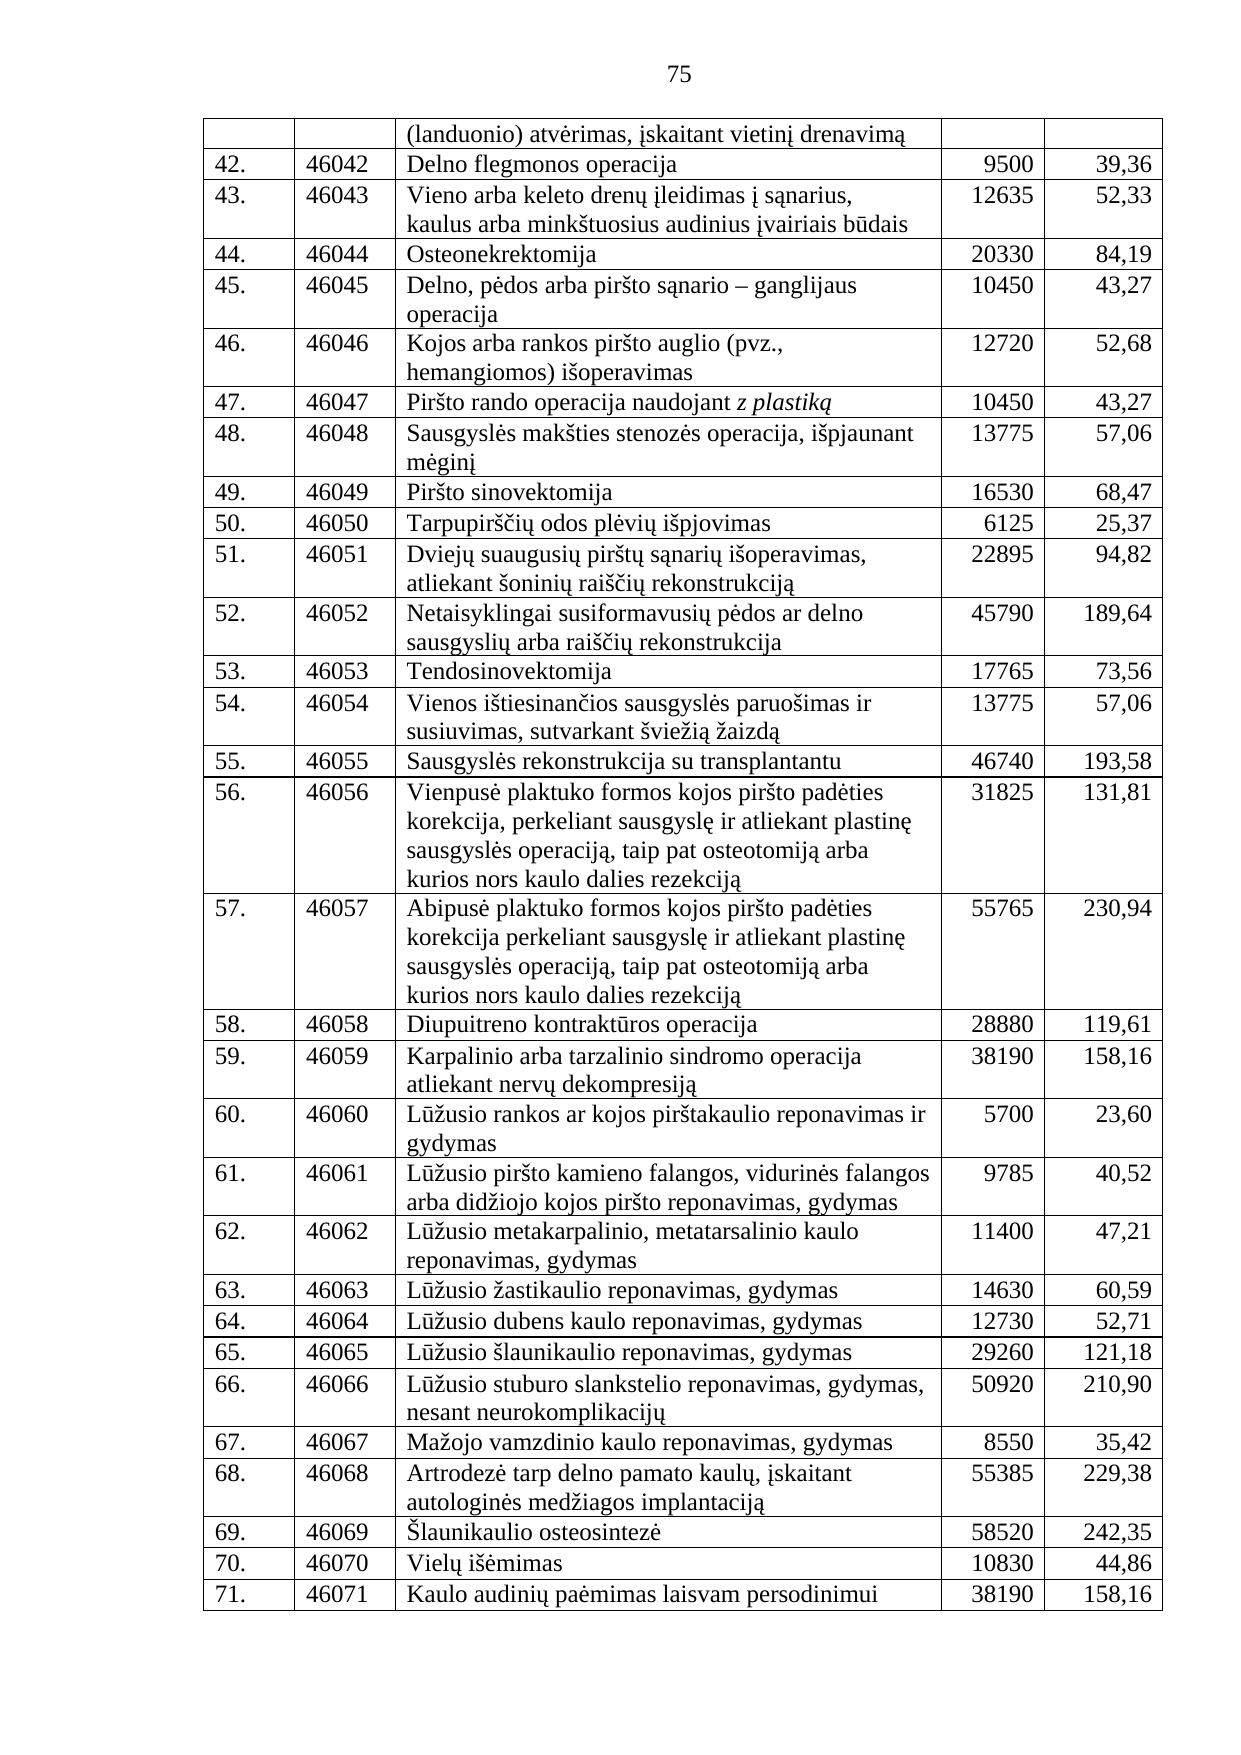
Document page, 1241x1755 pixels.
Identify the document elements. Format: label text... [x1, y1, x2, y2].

table_cell [1163, 1368, 1240, 1426]
table_cell 43. [204, 180, 294, 238]
table_cell 47,21 [1045, 1216, 1162, 1274]
table_cell Piršto rando operacija naudojant z plastiką [396, 387, 941, 417]
table_cell 51. [204, 539, 294, 597]
table_cell 52,71 [1045, 1306, 1162, 1336]
table_cell 12730 [942, 1306, 1044, 1336]
table_cell 64. [204, 1306, 294, 1336]
table_cell [1163, 893, 1240, 1008]
table_cell [1163, 118, 1240, 148]
table_cell 50. [204, 508, 294, 538]
table_cell 46061 [295, 1158, 395, 1215]
table_cell 46059 [295, 1041, 395, 1098]
table_cell 46048 [295, 418, 395, 476]
table_cell 47. [204, 387, 294, 417]
table_cell 42. [204, 149, 294, 179]
table_cell 39,36 [1045, 149, 1162, 179]
table_cell 45. [204, 270, 294, 327]
table_cell Lūžusio rankos ar kojos pirštakaulio reponavimas ir gydymas [396, 1099, 941, 1157]
table_cell [1163, 1516, 1240, 1547]
table_cell 46054 [295, 688, 395, 745]
table_cell 46051 [295, 539, 395, 597]
table_cell 46071 [295, 1580, 395, 1610]
table_cell 63. [204, 1275, 294, 1305]
table_cell 189,64 [1045, 598, 1162, 655]
table_cell 73,56 [1045, 656, 1162, 687]
table_cell Vielų išėmimas [396, 1548, 941, 1578]
table_cell Vienos ištiesinančios sausgyslės paruošimas ir susiuvimas, sutvarkant šviežią žaizdą [396, 688, 941, 745]
table_cell Karpalinio arba tarzalinio sindromo operacija atliekant nervų dekompresiją [396, 1041, 941, 1098]
table_cell [1163, 1458, 1240, 1516]
table_cell 67. [204, 1427, 294, 1457]
table_cell 46. [204, 329, 294, 386]
table_cell 23,60 [1045, 1099, 1162, 1157]
table_cell 43,27 [1045, 387, 1162, 417]
table_cell 52. [204, 598, 294, 655]
table_cell 46049 [295, 477, 395, 507]
table_cell [1163, 386, 1240, 417]
table_cell [942, 119, 1044, 148]
table_cell [1163, 417, 1240, 476]
table_cell Tendosinovektomija [396, 656, 941, 687]
table_cell [1163, 776, 1240, 892]
table_cell [1163, 1426, 1240, 1457]
table_cell Šlaunikaulio osteosintezė [396, 1517, 941, 1547]
table_cell 62. [204, 1216, 294, 1274]
table_cell [1163, 597, 1240, 655]
table_cell [1163, 655, 1240, 687]
table_cell Sausgyslės rekonstrukcija su transplantantu [396, 746, 941, 776]
table_cell 55765 [942, 894, 1044, 1008]
table_cell [1163, 1336, 1240, 1368]
table_cell 46057 [295, 894, 395, 1008]
table_cell 46066 [295, 1369, 395, 1426]
table_cell 230,94 [1045, 894, 1162, 1008]
table_cell 193,58 [1045, 746, 1162, 776]
table_cell 46067 [295, 1427, 395, 1457]
table_cell 94,82 [1045, 539, 1162, 597]
table_cell 46062 [295, 1216, 395, 1274]
table_cell (landuonio) atvėrimas, įskaitant vietinį drenavimą [396, 119, 941, 148]
table_cell 31825 [942, 778, 1044, 892]
table_cell Diupuitreno kontraktūros operacija [396, 1010, 941, 1040]
table_cell Netaisyklingai susiformavusių pėdos ar delno sausgyslių arba raiščių rekonstrukcija [396, 598, 941, 655]
table_cell 46045 [295, 270, 395, 327]
table_cell Kaulo audinių paėmimas laisvam persodinimui [396, 1580, 941, 1610]
table_cell 28880 [942, 1010, 1044, 1040]
table_cell 57. [204, 894, 294, 1008]
table_cell 229,38 [1045, 1459, 1162, 1516]
table_cell 46053 [295, 656, 395, 687]
table_cell [1163, 238, 1240, 269]
table_cell Lūžusio piršto kamieno falangos, vidurinės falangos arba didžiojo kojos piršto reponavimas, gydymas [396, 1158, 941, 1215]
table_cell [1163, 1157, 1240, 1215]
table_cell 14630 [942, 1275, 1044, 1305]
table_cell 46044 [295, 239, 395, 269]
table_cell 56. [204, 778, 294, 892]
table_cell 25,37 [1045, 508, 1162, 538]
table_cell 22895 [942, 539, 1044, 597]
table_cell 60. [204, 1099, 294, 1157]
table_cell 38190 [942, 1041, 1044, 1098]
table_cell [1163, 1547, 1240, 1578]
table_cell Sausgyslės makšties stenozės operacija, išpjaunant mėginį [396, 418, 941, 476]
table_cell Kojos arba rankos piršto auglio (pvz., hemangiomos) išoperavimas [396, 329, 941, 386]
table_cell 50920 [942, 1369, 1044, 1426]
table_cell 55. [204, 746, 294, 776]
table_cell 35,42 [1045, 1427, 1162, 1457]
table_cell 9500 [942, 149, 1044, 179]
table_cell Delno, pėdos arba piršto sąnario – ganglijaus operacija [396, 270, 941, 327]
table_cell 13775 [942, 688, 1044, 745]
table_cell 71. [204, 1580, 294, 1610]
table_cell 46069 [295, 1517, 395, 1547]
table_cell 44. [204, 239, 294, 269]
table_cell [1163, 687, 1240, 745]
table_cell 40,52 [1045, 1158, 1162, 1215]
table_cell 158,16 [1045, 1041, 1162, 1098]
table_cell 66. [204, 1369, 294, 1426]
table_cell 131,81 [1045, 778, 1162, 892]
table_cell 158,16 [1045, 1580, 1162, 1610]
table_cell 119,61 [1045, 1010, 1162, 1040]
table_cell 10830 [942, 1548, 1044, 1578]
table_cell 17765 [942, 656, 1044, 687]
table_cell 46052 [295, 598, 395, 655]
table_cell 55385 [942, 1459, 1044, 1516]
table_cell Mažojo vamzdinio kaulo reponavimas, gydymas [396, 1427, 941, 1457]
table_cell 69. [204, 1517, 294, 1547]
table_cell [1163, 1040, 1240, 1098]
table_cell 52,33 [1045, 180, 1162, 238]
table_cell 46043 [295, 180, 395, 238]
table_cell Lūžusio žastikaulio reponavimas, gydymas [396, 1275, 941, 1305]
table_cell 45790 [942, 598, 1044, 655]
table_cell [1163, 1305, 1240, 1336]
table_cell [1163, 148, 1240, 179]
table_cell 43,27 [1045, 270, 1162, 327]
table_cell [1045, 119, 1162, 148]
table_cell 54. [204, 688, 294, 745]
table_cell 57,06 [1045, 418, 1162, 476]
table_cell 84,19 [1045, 239, 1162, 269]
table_cell [1163, 269, 1240, 327]
table_cell 59. [204, 1041, 294, 1098]
table_cell 61. [204, 1158, 294, 1215]
table_cell 58. [204, 1010, 294, 1040]
table_cell 44,86 [1045, 1548, 1162, 1578]
table_cell 49. [204, 477, 294, 507]
table_cell Dviejų suaugusių pirštų sąnarių išoperavimas, atliekant šoninių raiščių rekonstrukciją [396, 539, 941, 597]
table_cell 12635 [942, 180, 1044, 238]
table_cell [1163, 538, 1240, 597]
table_cell 29260 [942, 1338, 1044, 1368]
table_cell 46055 [295, 746, 395, 776]
table_cell [1163, 1215, 1240, 1274]
table_cell 13775 [942, 418, 1044, 476]
table_cell 121,18 [1045, 1338, 1162, 1368]
table_cell 46070 [295, 1548, 395, 1578]
table_cell 46056 [295, 778, 395, 892]
table_cell 46063 [295, 1275, 395, 1305]
table_cell Tarpupirščių odos plėvių išpjovimas [396, 508, 941, 538]
table_cell [1163, 1274, 1240, 1305]
table_cell 20330 [942, 239, 1044, 269]
table_cell Piršto sinovektomija [396, 477, 941, 507]
table_cell 46046 [295, 329, 395, 386]
table_cell 10450 [942, 387, 1044, 417]
table_cell Artrodezė tarp delno pamato kaulų, įskaitant autologinės medžiagos implantaciją [396, 1459, 941, 1516]
table_cell [1163, 745, 1240, 776]
table_cell Abipusė plaktuko formos kojos piršto padėties korekcija perkeliant sausgyslę ir atliekant plastinę sausgyslės operaciją, taip pat osteotomiją arba kurios nors kaulo dalies rezekciją [396, 894, 941, 1008]
table_cell [1163, 328, 1240, 386]
table_cell 58520 [942, 1517, 1044, 1547]
table_cell 48. [204, 418, 294, 476]
table_cell 210,90 [1045, 1369, 1162, 1426]
table_cell 6125 [942, 508, 1044, 538]
table_cell 46050 [295, 508, 395, 538]
table_cell Lūžusio šlaunikaulio reponavimas, gydymas [396, 1338, 941, 1368]
table_cell [204, 119, 294, 148]
table_cell 46060 [295, 1099, 395, 1157]
table_cell 46047 [295, 387, 395, 417]
table_cell 46058 [295, 1010, 395, 1040]
table_cell 11400 [942, 1216, 1044, 1274]
table_cell [295, 119, 395, 148]
table_cell Vienpusė plaktuko formos kojos piršto padėties korekcija, perkeliant sausgyslę ir atliekant plastinę sausgyslės operaciją, taip pat osteotomiją arba kurios nors kaulo dalies rezekciją [396, 778, 941, 892]
table_cell 46064 [295, 1306, 395, 1336]
table_cell 46068 [295, 1459, 395, 1516]
table_cell [1163, 1579, 1240, 1610]
table_cell 68,47 [1045, 477, 1162, 507]
table_cell 68. [204, 1459, 294, 1516]
table_cell 5700 [942, 1099, 1044, 1157]
table_cell 8550 [942, 1427, 1044, 1457]
table_cell Lūžusio stuburo slankstelio reponavimas, gydymas, nesant neurokomplikacijų [396, 1369, 941, 1426]
table_cell 38190 [942, 1580, 1044, 1610]
table_cell 53. [204, 656, 294, 687]
table_cell [1163, 476, 1240, 507]
table_cell Vieno arba keleto drenų įleidimas į sąnarius, kaulus arba minkštuosius audinius įvairiais būdais [396, 180, 941, 238]
table_cell Osteonekrektomija [396, 239, 941, 269]
table_cell [1163, 507, 1240, 538]
table_cell 10450 [942, 270, 1044, 327]
table_cell 46042 [295, 149, 395, 179]
table_cell 52,68 [1045, 329, 1162, 386]
table_cell 16530 [942, 477, 1044, 507]
table_cell 12720 [942, 329, 1044, 386]
table_cell [1163, 179, 1240, 238]
table_cell [1163, 1098, 1240, 1157]
table_cell 9785 [942, 1158, 1044, 1215]
table_cell 242,35 [1045, 1517, 1162, 1547]
table_cell [1163, 1009, 1240, 1040]
table_cell Delno flegmonos operacija [396, 149, 941, 179]
table_cell 57,06 [1045, 688, 1162, 745]
table_cell 70. [204, 1548, 294, 1578]
table_cell Lūžusio dubens kaulo reponavimas, gydymas [396, 1306, 941, 1336]
table_cell 46065 [295, 1338, 395, 1368]
table_cell 46740 [942, 746, 1044, 776]
table_cell 65. [204, 1338, 294, 1368]
table_cell 60,59 [1045, 1275, 1162, 1305]
table_cell Lūžusio metakarpalinio, metatarsalinio kaulo reponavimas, gydymas [396, 1216, 941, 1274]
